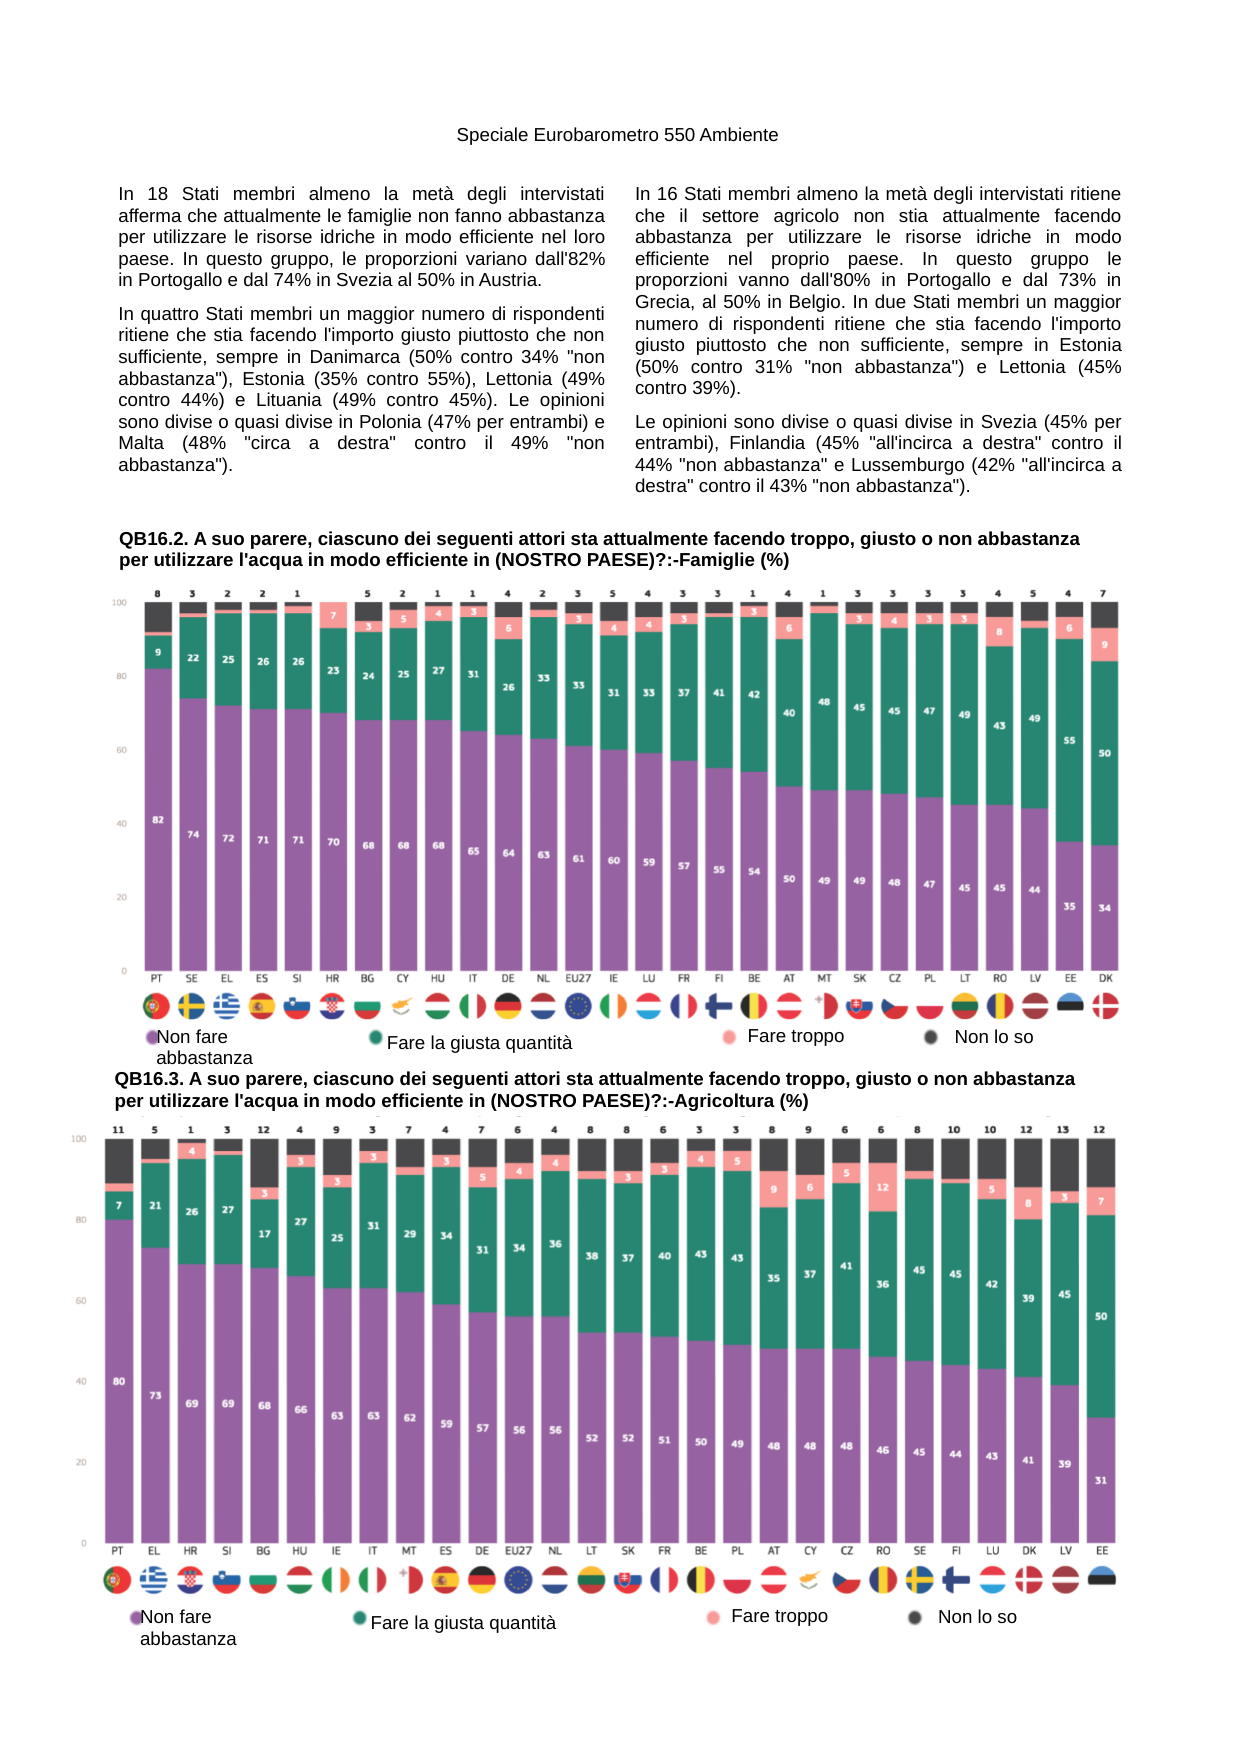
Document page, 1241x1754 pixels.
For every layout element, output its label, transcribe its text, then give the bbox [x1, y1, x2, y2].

picture [99, 581, 1127, 1051]
picture [58, 1116, 1134, 1604]
picture [120, 1607, 924, 1631]
text In 18 Stati membri almeno la metà degli intervistati afferma che attualmente le famiglie non fanno abbastanza per utilizzare le risorse idriche in modo efficiente nel loro paese. In questo gruppo, le proporzioni variano dall'82% in Portogallo e dal 74% in Svezia al 50% in Austria. [118, 183, 605, 291]
text In 16 Stati membri almeno la metà degli intervistati ritiene che il settore agricolo non stia attualmente facendo abbastanza per utilizzare le risorse idriche in modo efficiente nel proprio paese. In questo gruppo le proporzioni vanno dall'80% in Portogallo e dal 73% in Grecia, al 50% in Belgio. In due Stati membri un maggior numero di rispondenti ritiene che stia facendo l'importo giusto piuttosto che non sufficiente, sempre in Estonia (50% contro 31% "non abbastanza") e Lettonia (45% contro 39%). [635, 183, 1122, 399]
text In quattro Stati membri un maggior numero di rispondenti ritiene che stia facendo l'importo giusto piuttosto che non sufficiente, sempre in Danimarca (50% contro 34% "non abbastanza"), Estonia (35% contro 55%), Lettonia (49% contro 44%) e Lituania (49% contro 45%). Le opinioni sono divise o quasi divise in Polonia (47% per entrambi) e Malta (48% "circa a destra" contro il 49% "non abbastanza"). [118, 303, 605, 475]
text Le opinioni sono divise o quasi divise in Svezia (45% per entrambi), Finlandia (45% "all'incirca a destra" contro il 44% "non abbastanza" e Lussemburgo (42% "all'incirca a destra" contro il 43% "non abbastanza"). [635, 411, 1122, 497]
